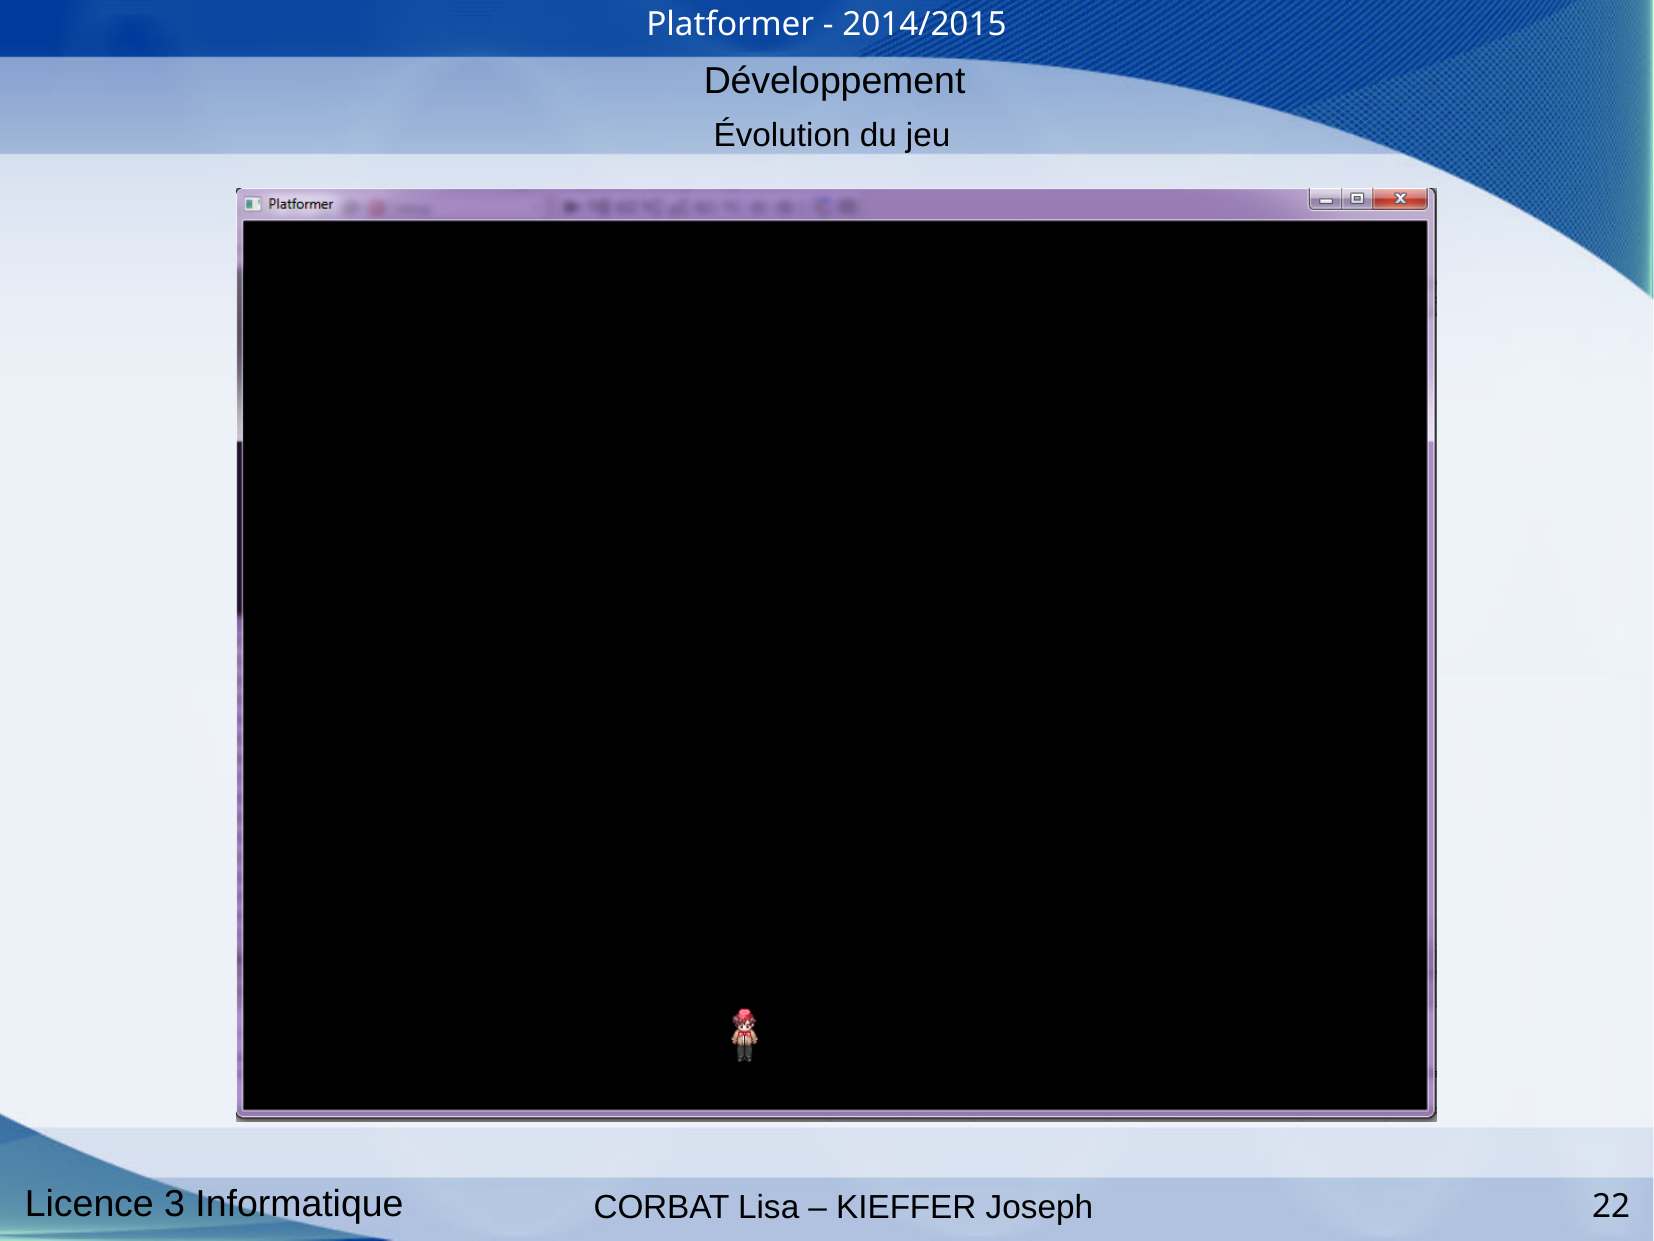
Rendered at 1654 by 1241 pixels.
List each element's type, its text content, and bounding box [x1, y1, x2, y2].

text_box Développement [688, 51, 981, 109]
picture [0, 0, 1654, 1241]
text_box Évolution du jeu [698, 108, 966, 161]
